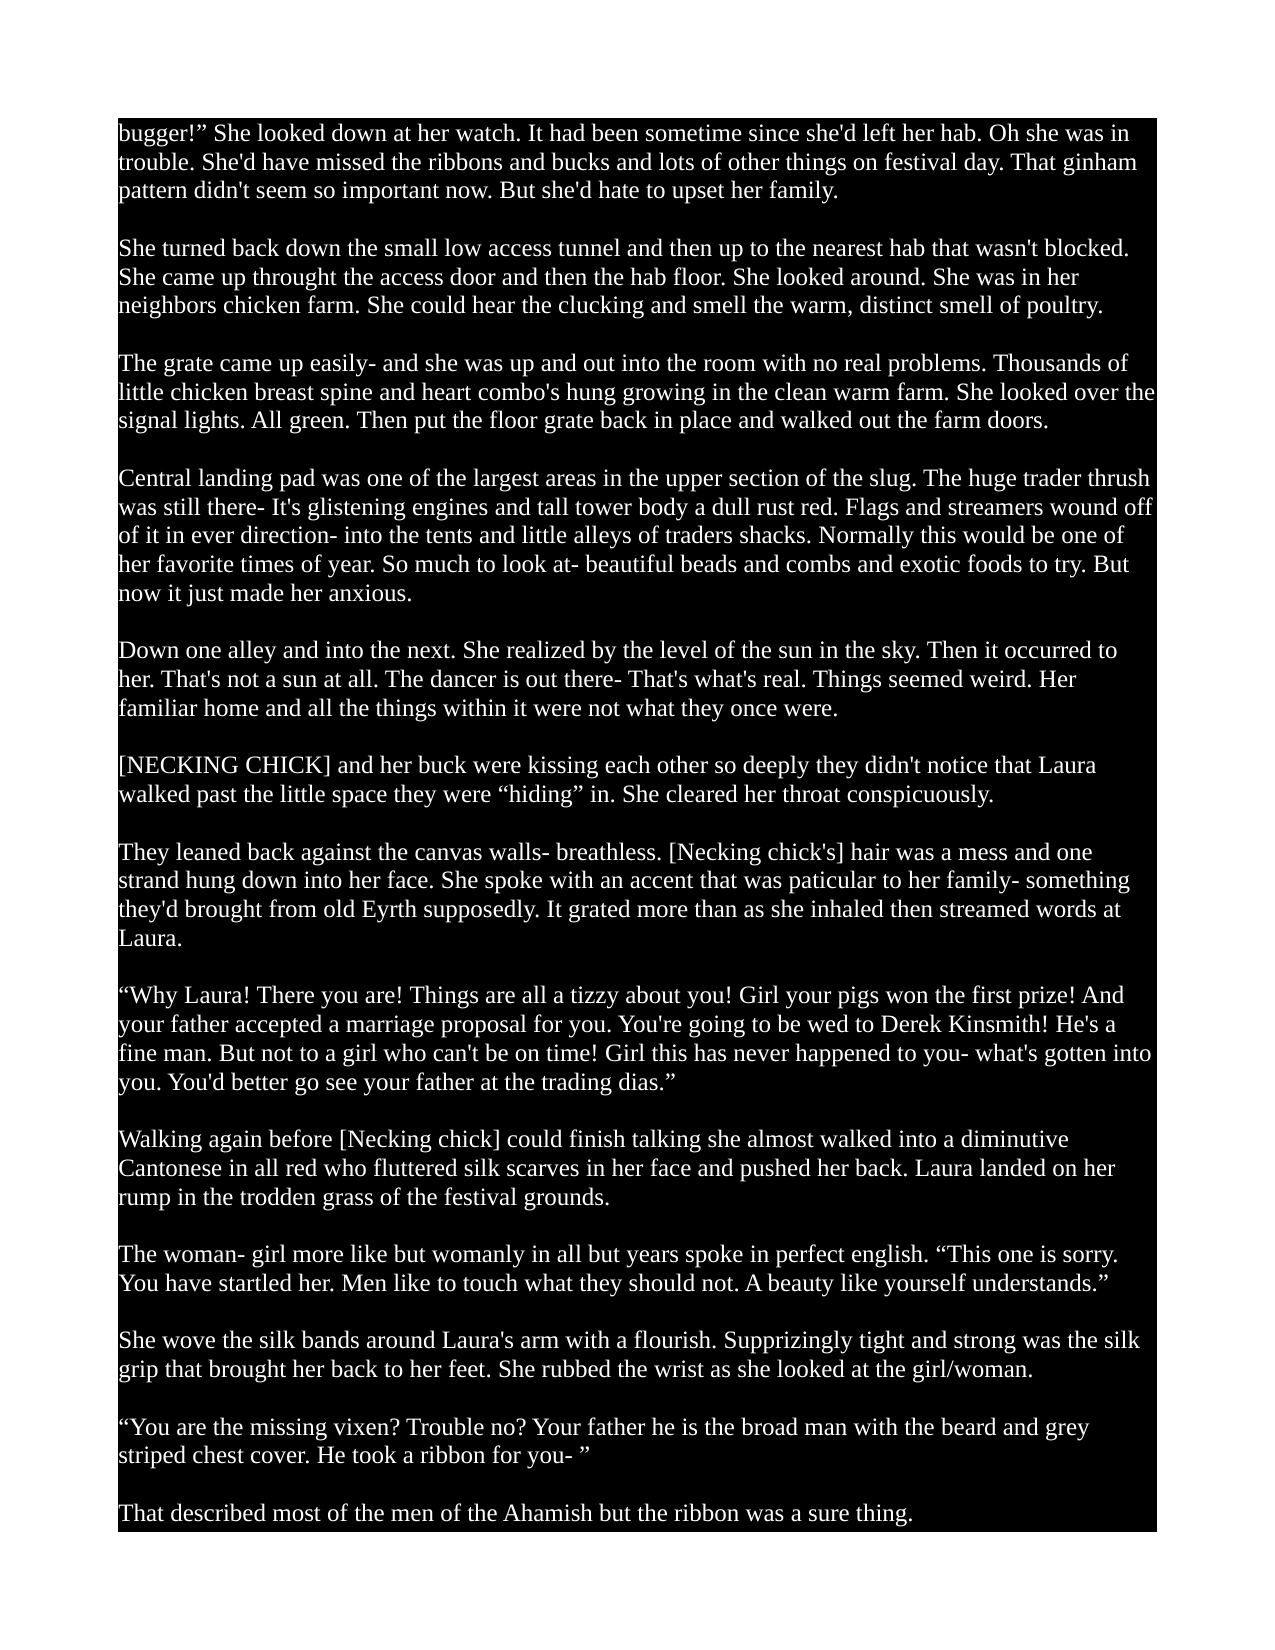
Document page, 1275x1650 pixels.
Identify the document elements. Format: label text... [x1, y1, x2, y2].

text bugger!” She looked down at her watch. It had been sometime since she'd left her hab. Oh she was in trouble. She'd have missed the ribbons and bucks and lots of other things on festival day. That ginham pattern didn't seem so important now. But she'd hate to upset her family. She turned back down the small low access tunnel and then up to the nearest hab that wasn't blocked. She came up throught the access door and then the hab floor. She looked around. She was in her neighbors chicken farm. She could hear the clucking and smell the warm, distinct smell of poultry. The grate came up easily- and she was up and out into the room with no real problems. Thousands of little chicken breast spine and heart combo's hung growing in the clean warm farm. She looked over the signal lights. All green. Then put the floor grate back in place and walked out the farm doors. Central landing pad was one of the largest areas in the upper section of the slug. The huge trader thrush was still there- It's glistening engines and tall tower body a dull rust red. Flags and streamers wound off of it in ever direction- into the tents and little alleys of traders shacks. Normally this would be one of her favorite times of year. So much to look at- beautiful beads and combs and exotic foods to try. But now it just made her anxious. Down one alley and into the next. She realized by the level of the sun in the sky. Then it occurred to her. That's not a sun at all. The dancer is out there- That's what's real. Things seemed weird. Her familiar home and all the things within it were not what they once were. [118, 118, 1157, 722]
text The woman- girl more like but womanly in all but years spoke in perfect english. “This one is sorry. You have startled her. Men like to touch what they should not. A beauty like yourself understands.” She wove the silk bands around Laura's arm with a flourish. Supprizingly tight and strong was the silk grip that brought her back to her feet. She rubbed the wrist as she looked at the girl/woman. [118, 1239, 1157, 1383]
text [NECKING CHICK] and her buck were kissing each other so deeply they didn't notice that Laura walked past the little space they were “hiding” in. She cleared her throat conspicuously. [118, 751, 1157, 808]
text Walking again before [Necking chick] could finish talking she almost walked into a diminutive Cantonese in all red who fluttered silk scarves in her face and pushed her back. Laura landed on her rump in the trodden grass of the festival grounds. [118, 1124, 1157, 1239]
text They leaned back against the canvas walls- breathless. [Necking chick's] hair was a mess and one strand hung down into her face. She spoke with an accent that was paticular to her family- something they'd brought from old Eyrth supposedly. It grated more than as she inhaled then streamed words at Laura. “Why Laura! There you are! Things are all a tizzy about you! Girl your pigs won the first prize! And your father accepted a marriage proposal for you. You're going to be wed to Derek Kinsmith! He's a fine man. But not to a girl who can't be on time! Girl this has never happened to you- what's gotten into you. You'd better go see your father at the trading dias.” [118, 837, 1157, 1096]
text “You are the missing vixen? Trouble no? Your father he is the broad man with the beard and grey striped chest cover. He took a ribbon for you- ” That described most of the men of the Ahamish but the ribbon was a sure thing. [118, 1412, 1157, 1527]
